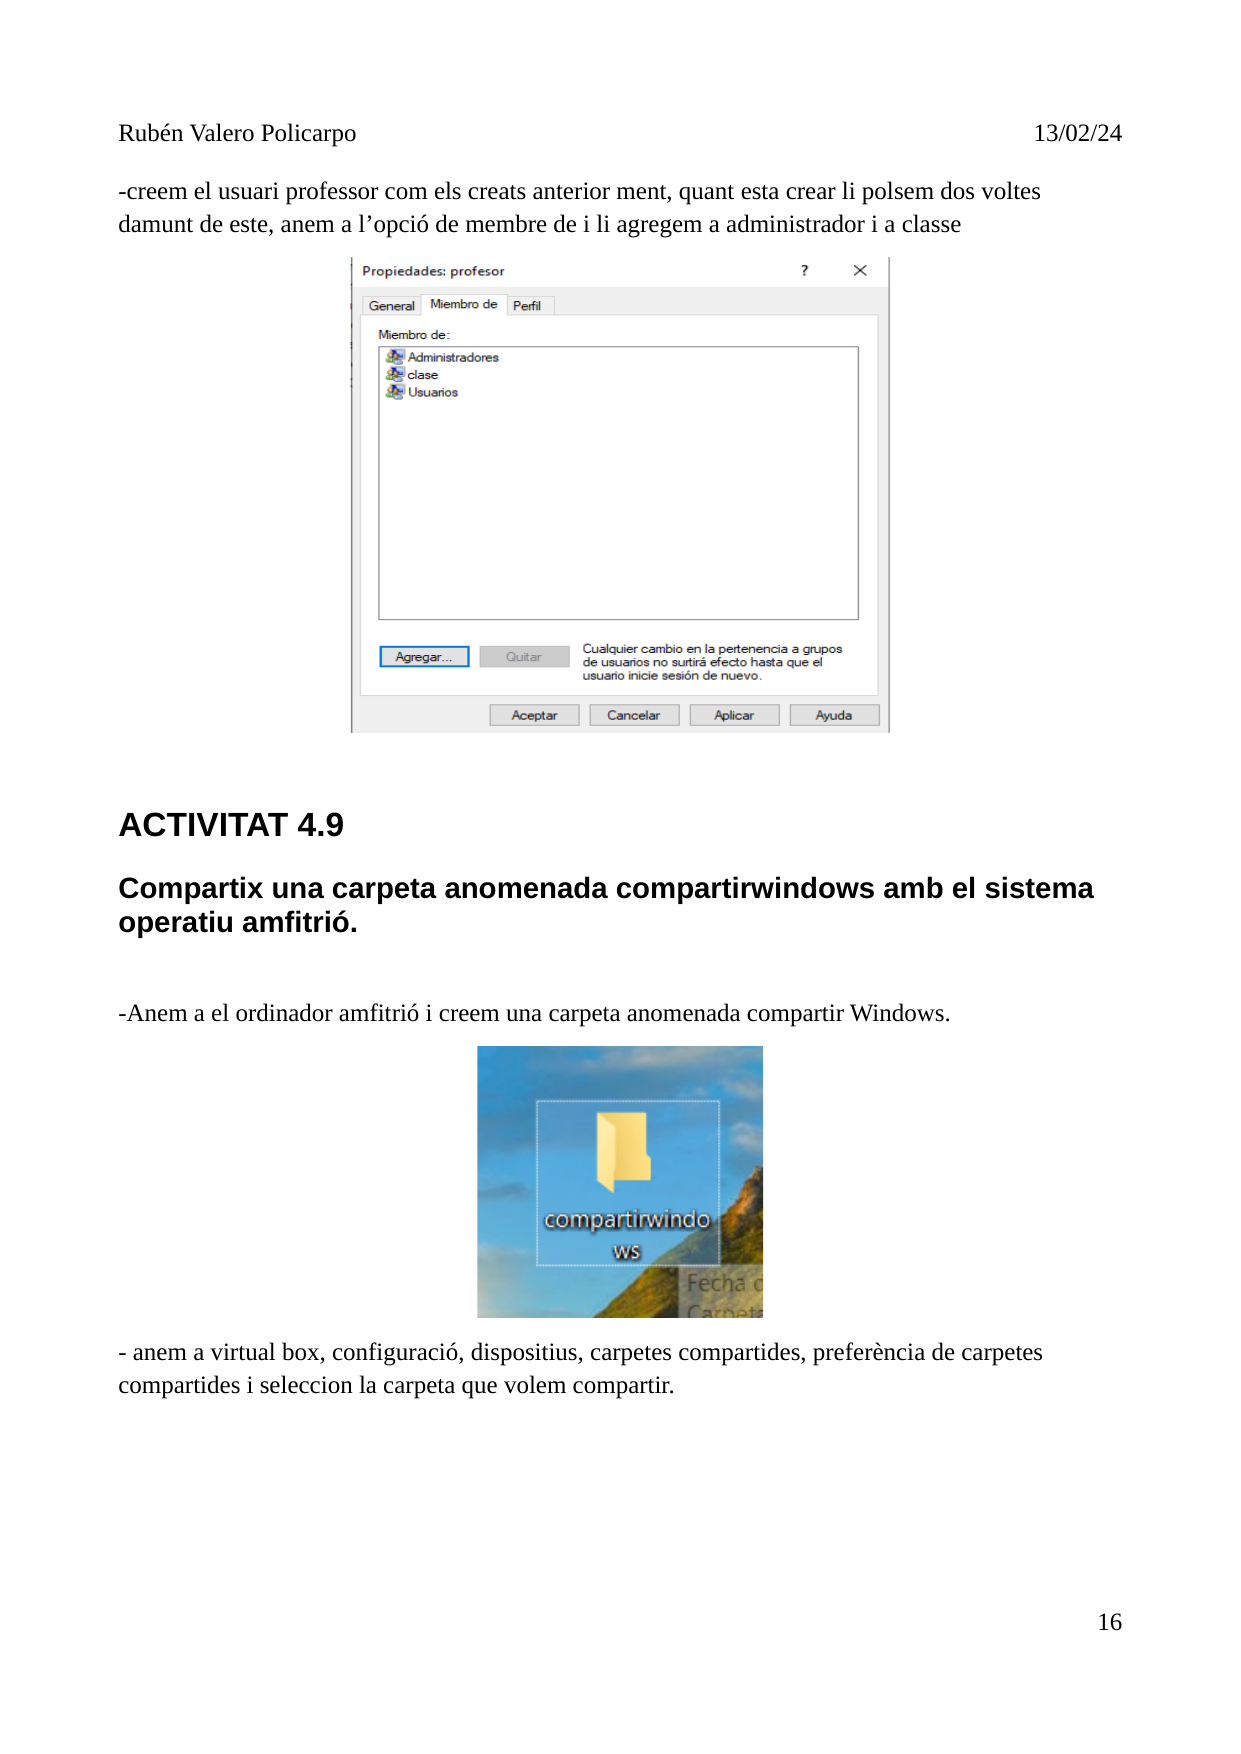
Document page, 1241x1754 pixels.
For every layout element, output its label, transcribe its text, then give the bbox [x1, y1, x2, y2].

text -Anem a el ordinador amfitrió i creem una carpeta anomenada compartir Windows. [118, 998, 1122, 1027]
picture [350, 257, 890, 733]
text - anem a virtual box, configuració, dispositius, carpetes compartides, preferència de carpetes compartides i seleccion la carpeta que volem compartir. [118, 1337, 1122, 1399]
picture [477, 1046, 764, 1318]
subtitle Compartix una carpeta anomenada compartirwindows amb el sistema operatiu amfitrió. [118, 871, 1122, 938]
subtitle ACTIVITAT 4.9 [118, 805, 1122, 844]
text -creem el usuari professor com els creats anterior ment, quant esta crear li polsem dos voltes damunt de este, anem a l’opció de membre de i li agregem a administrador i a classe [118, 176, 1122, 238]
